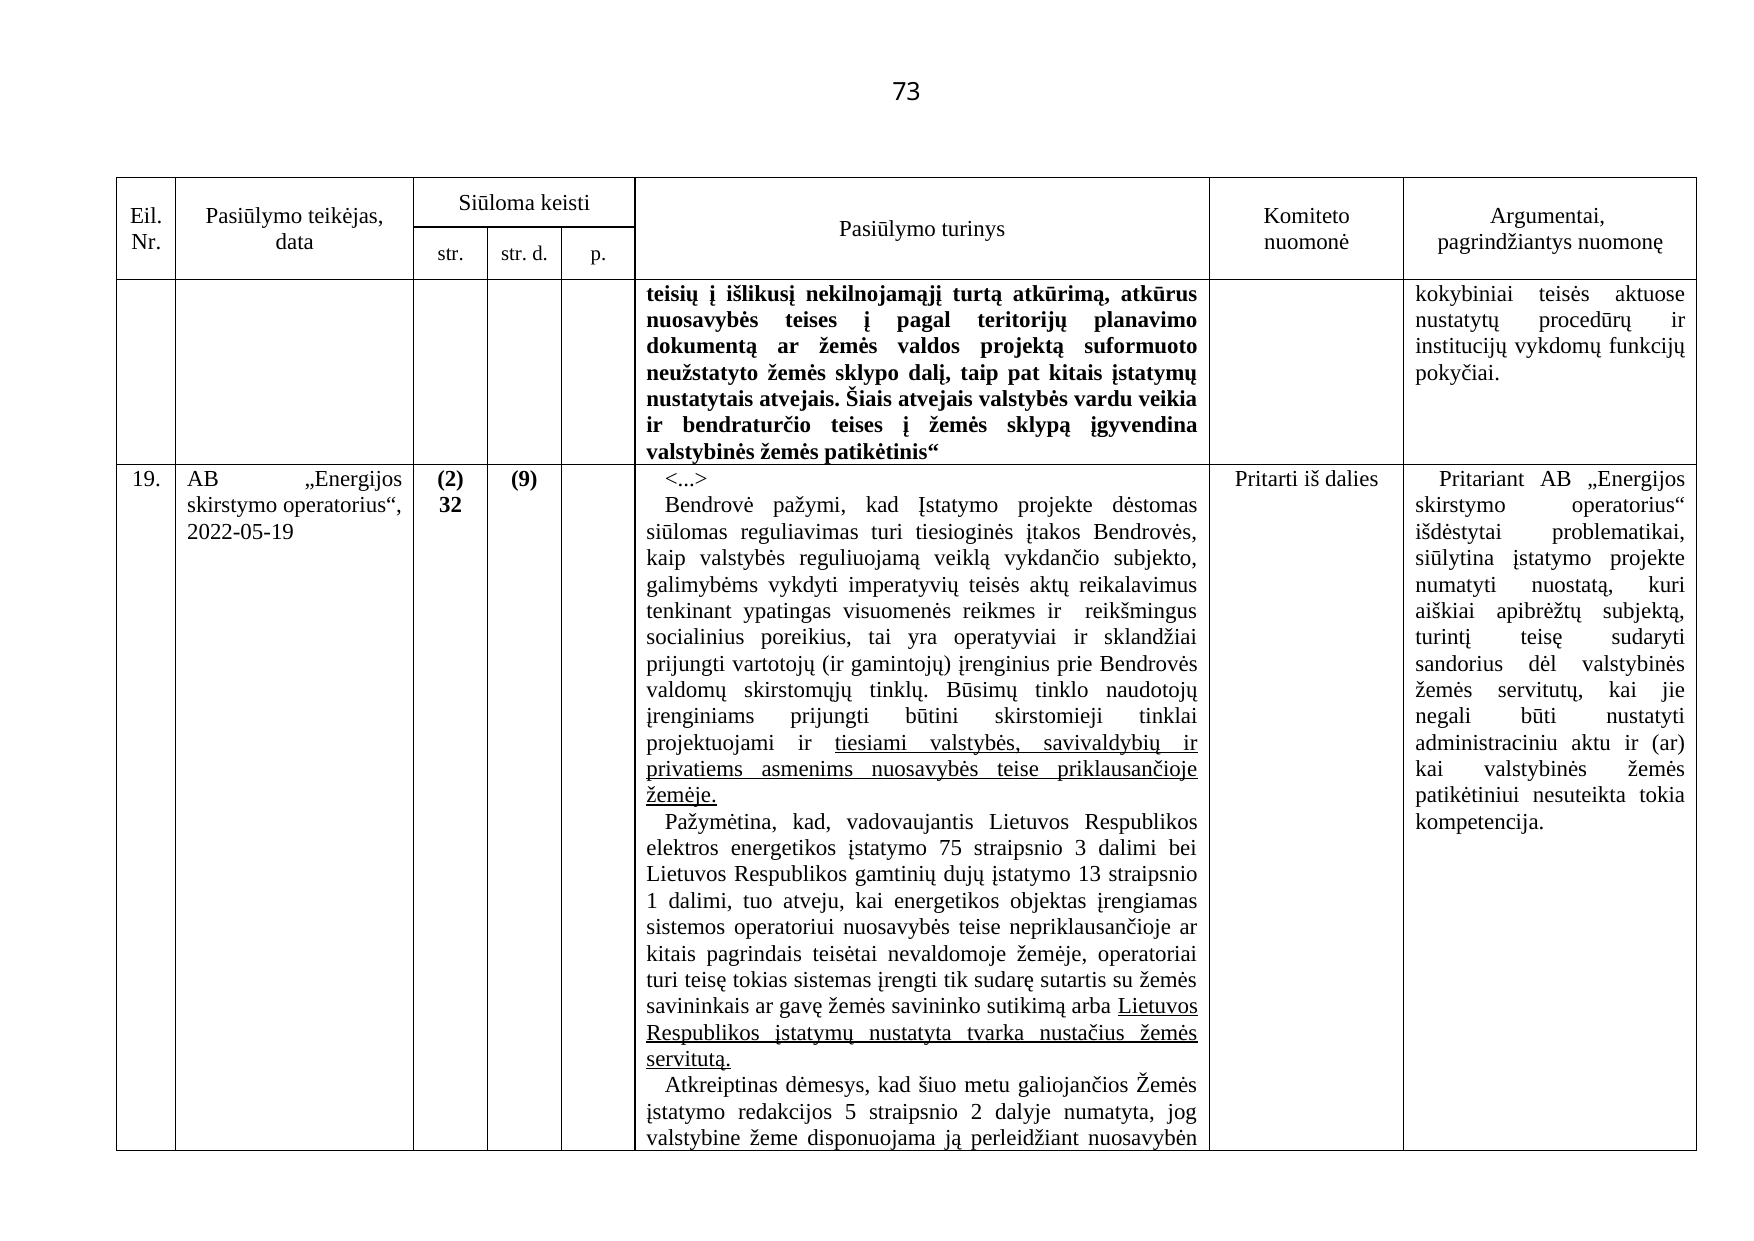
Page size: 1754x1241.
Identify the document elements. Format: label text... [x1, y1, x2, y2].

table_header Siūloma keisti [414, 178, 634, 226]
table_cell (9) [488, 465, 561, 1150]
table_cell [488, 280, 561, 464]
table_header Pasiūlymo teikėjas, data [176, 178, 413, 279]
table_cell [414, 280, 487, 464]
table_cell kokybiniai teisės aktuose nustatytų procedūrų ir institucijų vykdomų funkcijų pokyčiai. [1404, 280, 1696, 464]
table_cell [176, 280, 413, 464]
table_cell Pritarti iš dalies [1210, 465, 1403, 1150]
table_header Komiteto nuomonė [1210, 178, 1403, 279]
table_cell [562, 280, 634, 464]
table_cell <...> Bendrovė pažymi, kad Įstatymo projekte dėstomas siūlomas reguliavimas turi tiesioginės įtakos Bendrovės, kaip valstybės reguliuojamą veiklą vykdančio subjekto, galimybėms vykdyti imperatyvių teisės aktų reikalavimus tenkinant ypatingas visuomenės reikmes ir reikšmingus socialinius poreikius, tai yra operatyviai ir sklandžiai prijungti vartotojų (ir gamintojų) įrenginius prie Bendrovės valdomų skirstomųjų tinklų. Būsimų tinklo naudotojų įrenginiams prijungti būtini skirstomieji tinklai projektuojami ir tiesiami valstybės, savivaldybių ir privatiems asmenims nuosavybės teise priklausančioje žemėje. Pažymėtina, kad, vadovaujantis Lietuvos Respublikos elektros energetikos įstatymo 75 straipsnio 3 dalimi bei Lietuvos Respublikos gamtinių dujų įstatymo 13 straipsnio 1 dalimi, tuo atveju, kai energetikos objektas įrengiamas sistemos operatoriui nuosavybės teise nepriklausančioje ar kitais pagrindais teisėtai nevaldomoje žemėje, operatoriai turi teisę tokias sistemas įrengti tik sudarę sutartis su žemės savininkais ar gavę žemės savininko sutikimą arba Lietuvos Respublikos įstatymų nustatyta tvarka nustačius žemės servitutą. Atkreiptinas dėmesys, kad šiuo metu galiojančios Žemės įstatymo redakcijos 5 straipsnio 2 dalyje numatyta, jog valstybine žeme disponuojama ją perleidžiant nuosavybėn [636, 465, 1209, 1150]
table_cell [117, 280, 175, 464]
table_header Eil. Nr. [117, 178, 175, 279]
table_cell teisių į išlikusį nekilnojamąjį turtą atkūrimą, atkūrus nuosavybės teises į pagal teritorijų planavimo dokumentą ar žemės valdos projektą suformuoto neužstatyto žemės sklypo dalį, taip pat kitais įstatymų nustatytais atvejais. Šiais atvejais valstybės vardu veikia ir bendraturčio teises į žemės sklypą įgyvendina valstybinės žemės patikėtinis“ [636, 280, 1209, 464]
table_cell p. [562, 228, 634, 279]
table_cell str. d. [488, 228, 561, 279]
table_cell AB „Energijos skirstymo operatorius“, 2022-05-19 [176, 465, 413, 1150]
table_cell 19. [117, 465, 175, 1150]
table_header Argumentai, pagrindžiantys nuomonę [1404, 178, 1696, 279]
table_cell (2) 32 [414, 465, 487, 1150]
table_cell Pritariant AB „Energijos skirstymo operatorius“ išdėstytai problematikai, siūlytina įstatymo projekte numatyti nuostatą, kuri aiškiai apibrėžtų subjektą, turintį teisę sudaryti sandorius dėl valstybinės žemės servitutų, kai jie negali būti nustatyti administraciniu aktu ir (ar) kai valstybinės žemės patikėtiniui nesuteikta tokia kompetencija. [1404, 465, 1696, 1150]
table_cell [562, 465, 634, 1150]
table_header Pasiūlymo turinys [636, 178, 1209, 279]
table_cell [1210, 280, 1403, 464]
table_cell str. [414, 228, 487, 279]
